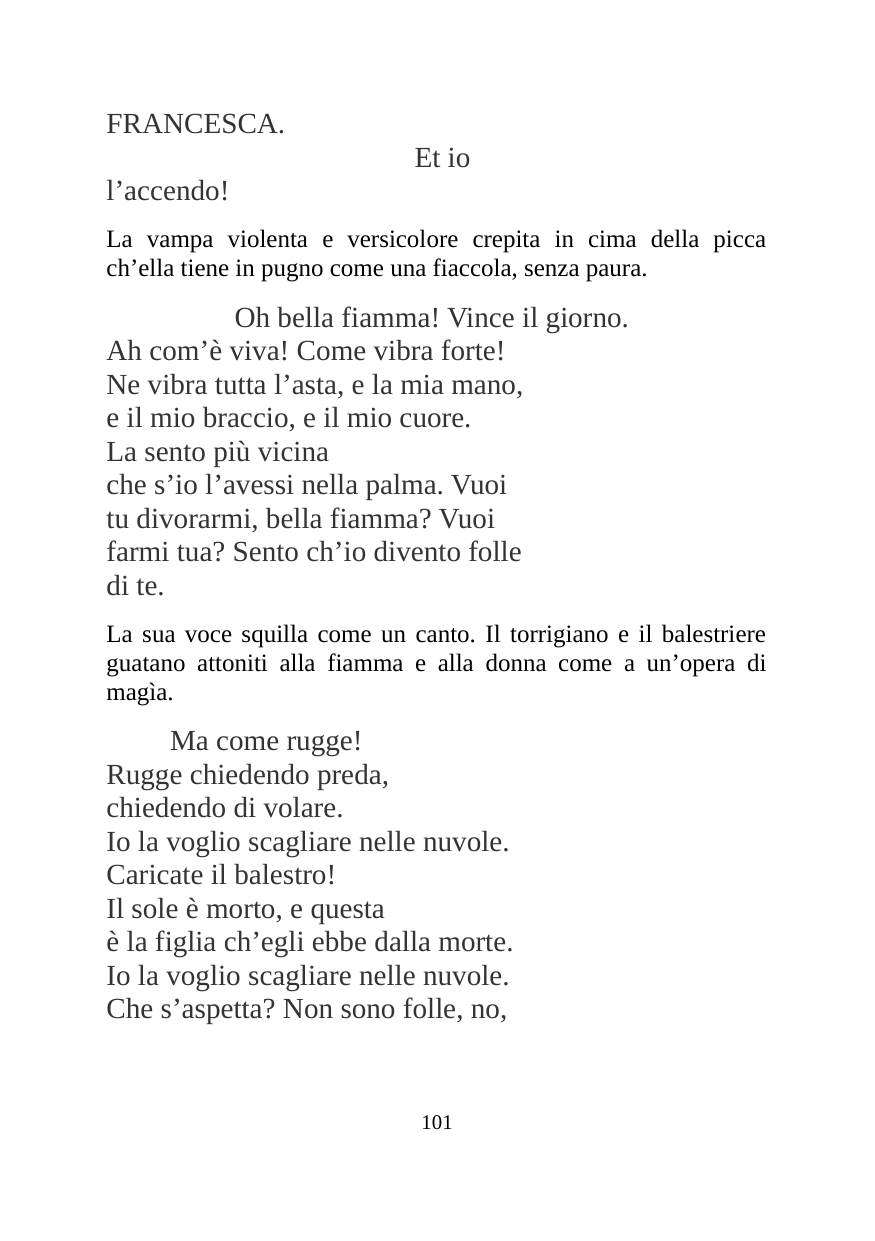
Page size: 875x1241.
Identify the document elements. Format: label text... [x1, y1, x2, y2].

text Et io [414, 140, 767, 173]
text Oh bella fiamma! Vince il giorno. [234, 300, 767, 333]
text Ah com’è viva! Come vibra forte! Ne vibra tutta l’asta, e la mia mano, e il mio braccio, e il mio cuore. La sento più vicina che s’io l’avessi nella palma. Vuoi tu divorarmi, bella fiamma? Vuoi farmi tua? Sento ch’io divento folle di te. [106, 333, 767, 602]
text l’accendo! [106, 173, 767, 207]
text La vampa violenta e versicolore crepita in cima della picca ch’ella tiene in pugno come una fiaccola, senza paura. [106, 224, 767, 282]
text La sua voce squilla come un canto. Il torrigiano e il balestriere guatano attoniti alla fiamma e alla donna come a un’opera di magìa. [106, 619, 767, 706]
text Ma come rugge! [170, 723, 767, 757]
text FRANCESCA. [106, 106, 767, 140]
text Rugge chiedendo preda, chiedendo di volare. Io la voglio scagliare nelle nuvole. Caricate il balestro! [106, 757, 767, 891]
text Il sole è morto, e questa è la figlia ch’egli ebbe dalla morte. Io la voglio scagliare nelle nuvole. Che s’aspetta? Non sono folle, no, [106, 891, 767, 1025]
